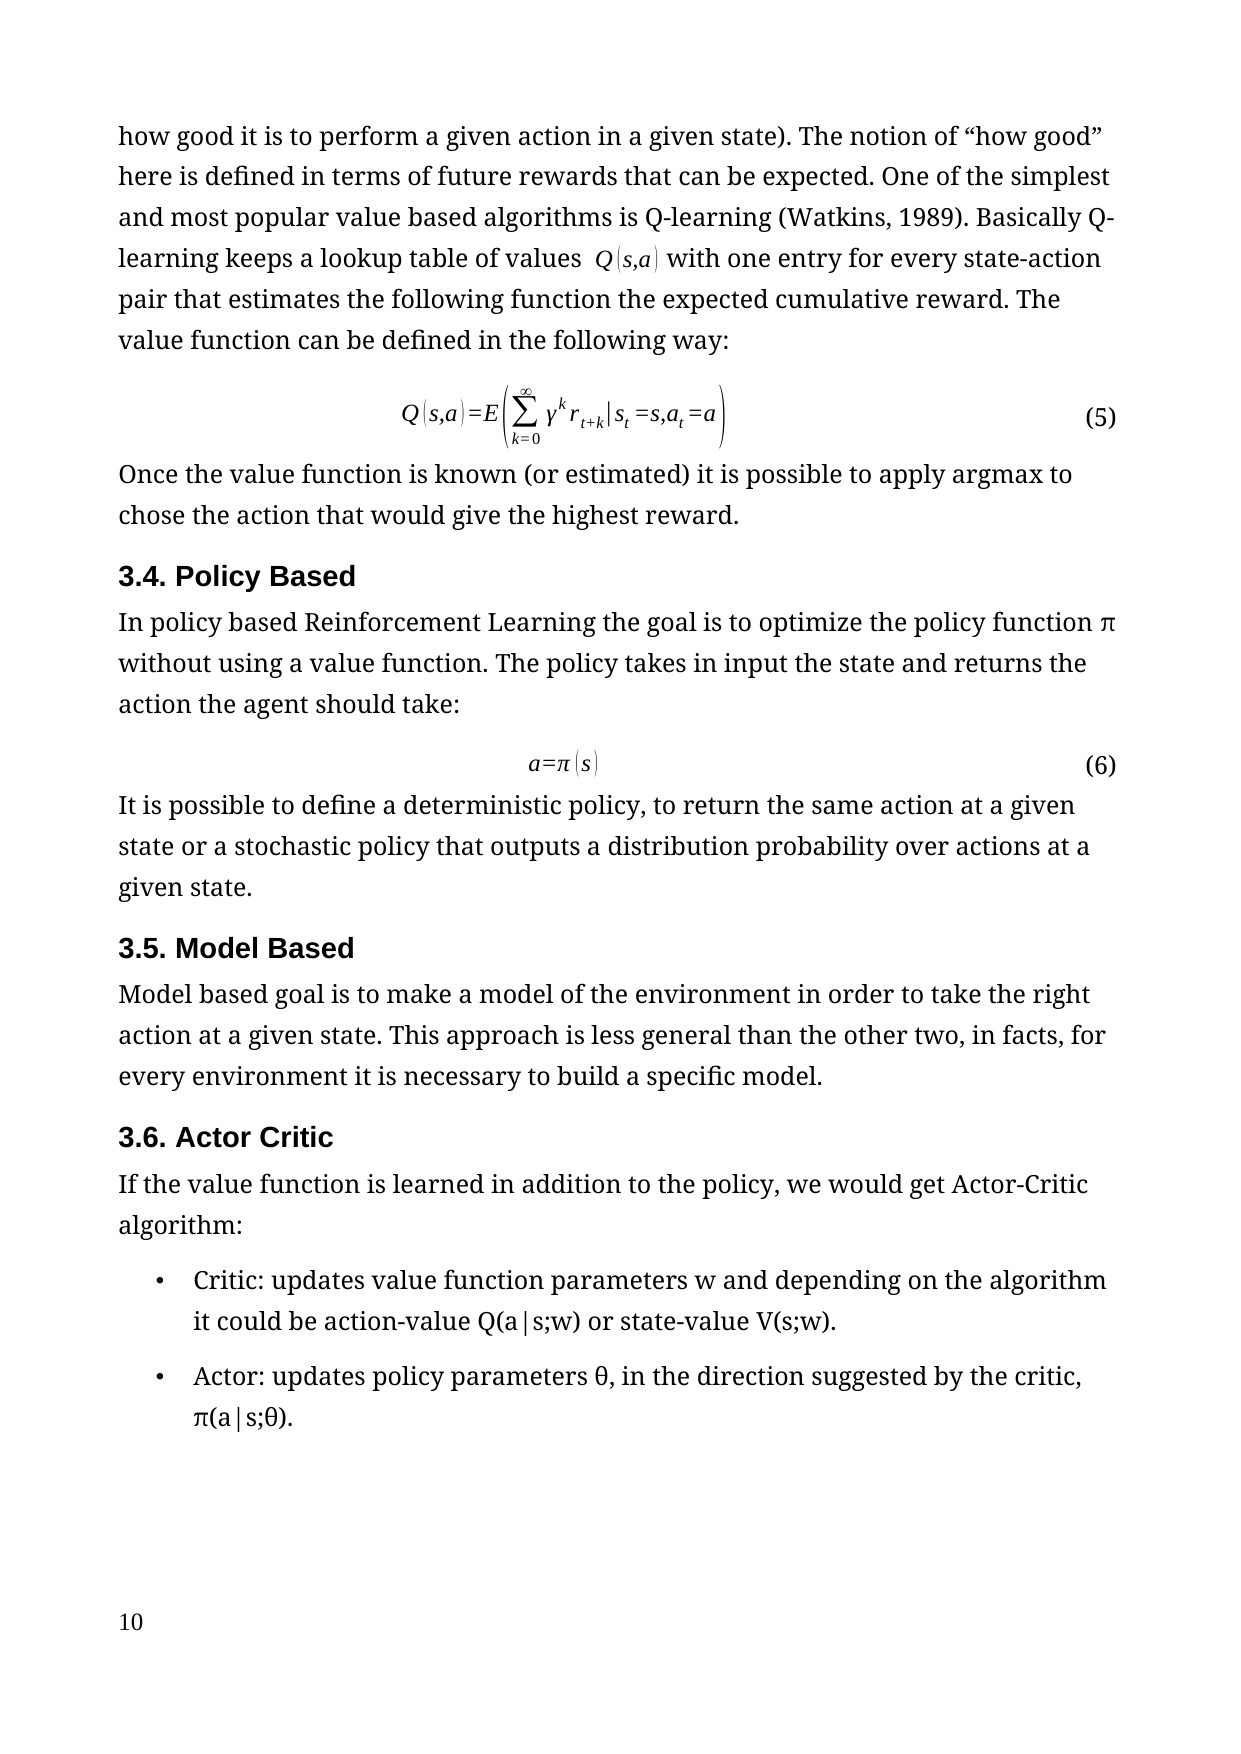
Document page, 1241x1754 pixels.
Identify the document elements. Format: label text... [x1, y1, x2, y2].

table_header (5) [1010, 378, 1122, 457]
subtitle Actor Critic [118, 1120, 1122, 1154]
subtitle Model Based [118, 931, 1122, 964]
list Actor: updates policy parameters θ, in the direction suggested by the critic, π(a|s;θ). [156, 1359, 1122, 1434]
text how good it is to perform a given action in a given state). The notion of “how good” here is defined in terms of future rewards that can be expected. One of the simplest and most popular value based algorithms is Q-learning (Watkins, 1989). Basically Q-learning keeps a lookup table of values with one entry for every state-action pair that estimates the following function the expected cumulative reward. The value function can be defined in the following way: [118, 118, 1122, 356]
list Critic: updates value function parameters w and depending on the algorithm it could be action-value Q(a|s;w) or state-value V(s;w). [156, 1263, 1122, 1338]
table_header [118, 742, 1010, 788]
subtitle Policy Based [118, 559, 1122, 593]
text If the value function is learned in addition to the policy, we would get Actor-Critic algorithm: [118, 1166, 1122, 1241]
text It is possible to define a deterministic policy, to return the same action at a given state or a stochastic policy that outputs a distribution probability over actions at a given state. [118, 788, 1122, 903]
table_header (6) [1010, 742, 1122, 788]
text Model based goal is to make a model of the environment in order to take the right action at a given state. This approach is less general than the other two, in facts, for every environment it is necessary to build a specific model. [118, 977, 1122, 1093]
text In policy based Reinforcement Learning the goal is to optimize the policy function π without using a value function. The policy takes in input the state and returns the action the agent should take: [118, 605, 1122, 721]
table_header [118, 378, 1010, 457]
text Once the value function is known (or estimated) it is possible to apply argmax to chose the action that would give the highest reward. [118, 457, 1122, 531]
